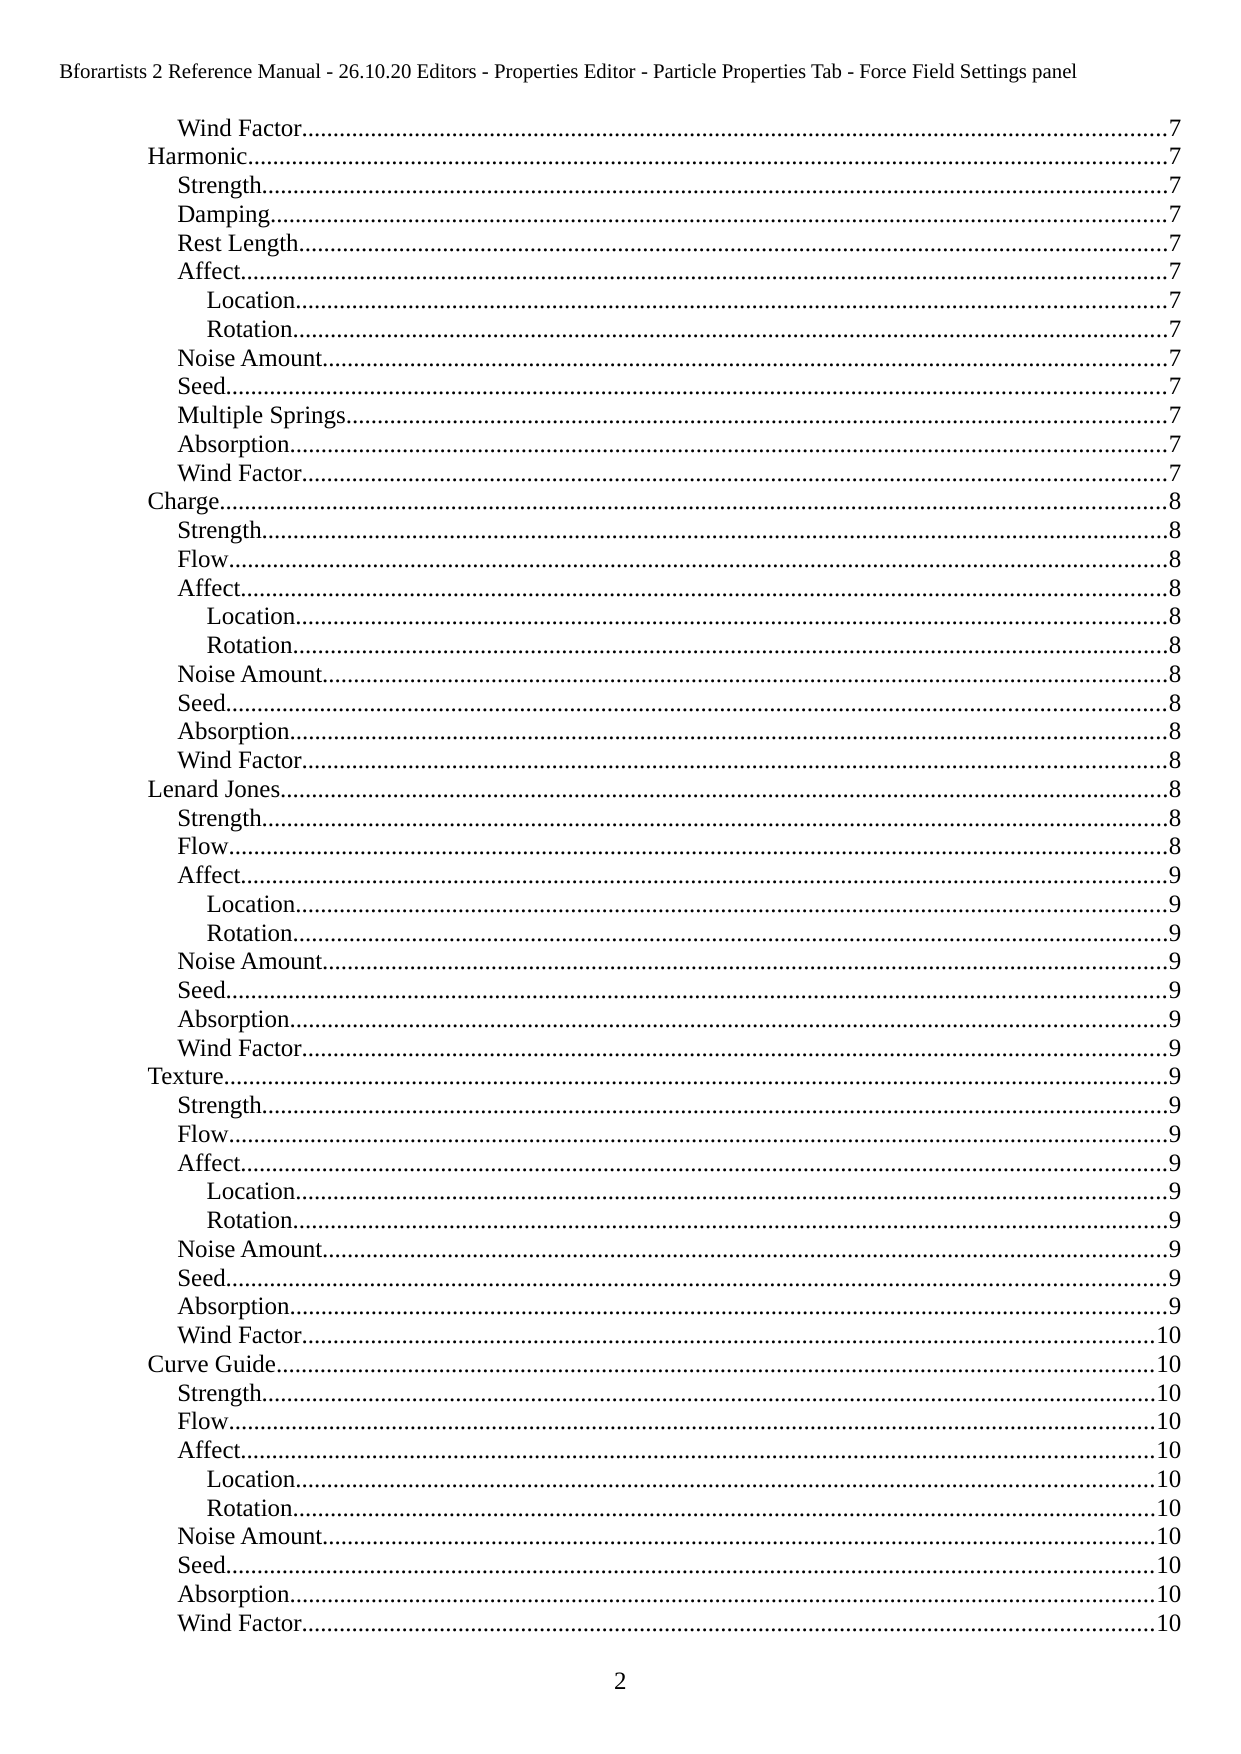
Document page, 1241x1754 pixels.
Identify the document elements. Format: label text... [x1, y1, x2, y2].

text Strength 8 [177, 803, 1181, 831]
text Affect 7 [177, 256, 1181, 285]
text Wind Factor 9 [177, 1033, 1181, 1061]
text Affect 8 [177, 573, 1181, 601]
text Rotation 9 [206, 1205, 1181, 1234]
text Seed 9 [177, 1263, 1181, 1291]
text Seed 8 [177, 688, 1181, 716]
text Flow 8 [177, 831, 1181, 860]
text Rest Length 7 [177, 228, 1181, 256]
text Texture 9 [147, 1061, 1181, 1090]
text Affect 9 [177, 860, 1181, 889]
text Seed 7 [177, 371, 1181, 400]
text Flow 9 [177, 1119, 1181, 1148]
text Location 8 [206, 601, 1181, 630]
text Noise Amount 8 [177, 659, 1181, 688]
text Wind Factor 10 [177, 1320, 1181, 1349]
text Location 10 [206, 1464, 1181, 1493]
text Absorption 7 [177, 429, 1181, 458]
text Strength 9 [177, 1090, 1181, 1119]
text Location 7 [206, 285, 1181, 314]
text Affect 9 [177, 1148, 1181, 1176]
text Charge 8 [147, 486, 1181, 515]
text Strength 10 [177, 1378, 1181, 1406]
text Wind Factor 10 [177, 1608, 1181, 1636]
text Harmonic 7 [147, 141, 1181, 170]
text Noise Amount 9 [177, 946, 1181, 975]
text Rotation 9 [206, 918, 1181, 946]
text Curve Guide 10 [147, 1349, 1181, 1378]
text Wind Factor 8 [177, 745, 1181, 774]
text Wind Factor 7 [177, 458, 1181, 486]
text Lenard Jones 8 [147, 774, 1181, 803]
text Flow 10 [177, 1406, 1181, 1435]
text Seed 10 [177, 1550, 1181, 1579]
text Multiple Springs 7 [177, 400, 1181, 429]
text Rotation 10 [206, 1493, 1181, 1521]
text Absorption 9 [177, 1004, 1181, 1033]
text Absorption 10 [177, 1579, 1181, 1608]
text Noise Amount 9 [177, 1234, 1181, 1263]
text Strength 7 [177, 170, 1181, 199]
text Rotation 8 [206, 630, 1181, 659]
text Absorption 8 [177, 716, 1181, 745]
text Absorption 9 [177, 1291, 1181, 1320]
text Damping 7 [177, 199, 1181, 228]
text Noise Amount 10 [177, 1521, 1181, 1550]
text Affect 10 [177, 1435, 1181, 1464]
text Wind Factor 7 [177, 113, 1181, 141]
text Rotation 7 [206, 314, 1181, 343]
text Noise Amount 7 [177, 343, 1181, 371]
text Location 9 [206, 1176, 1181, 1205]
text Flow 8 [177, 544, 1181, 573]
text Seed 9 [177, 975, 1181, 1004]
text Location 9 [206, 889, 1181, 918]
text Strength 8 [177, 515, 1181, 544]
